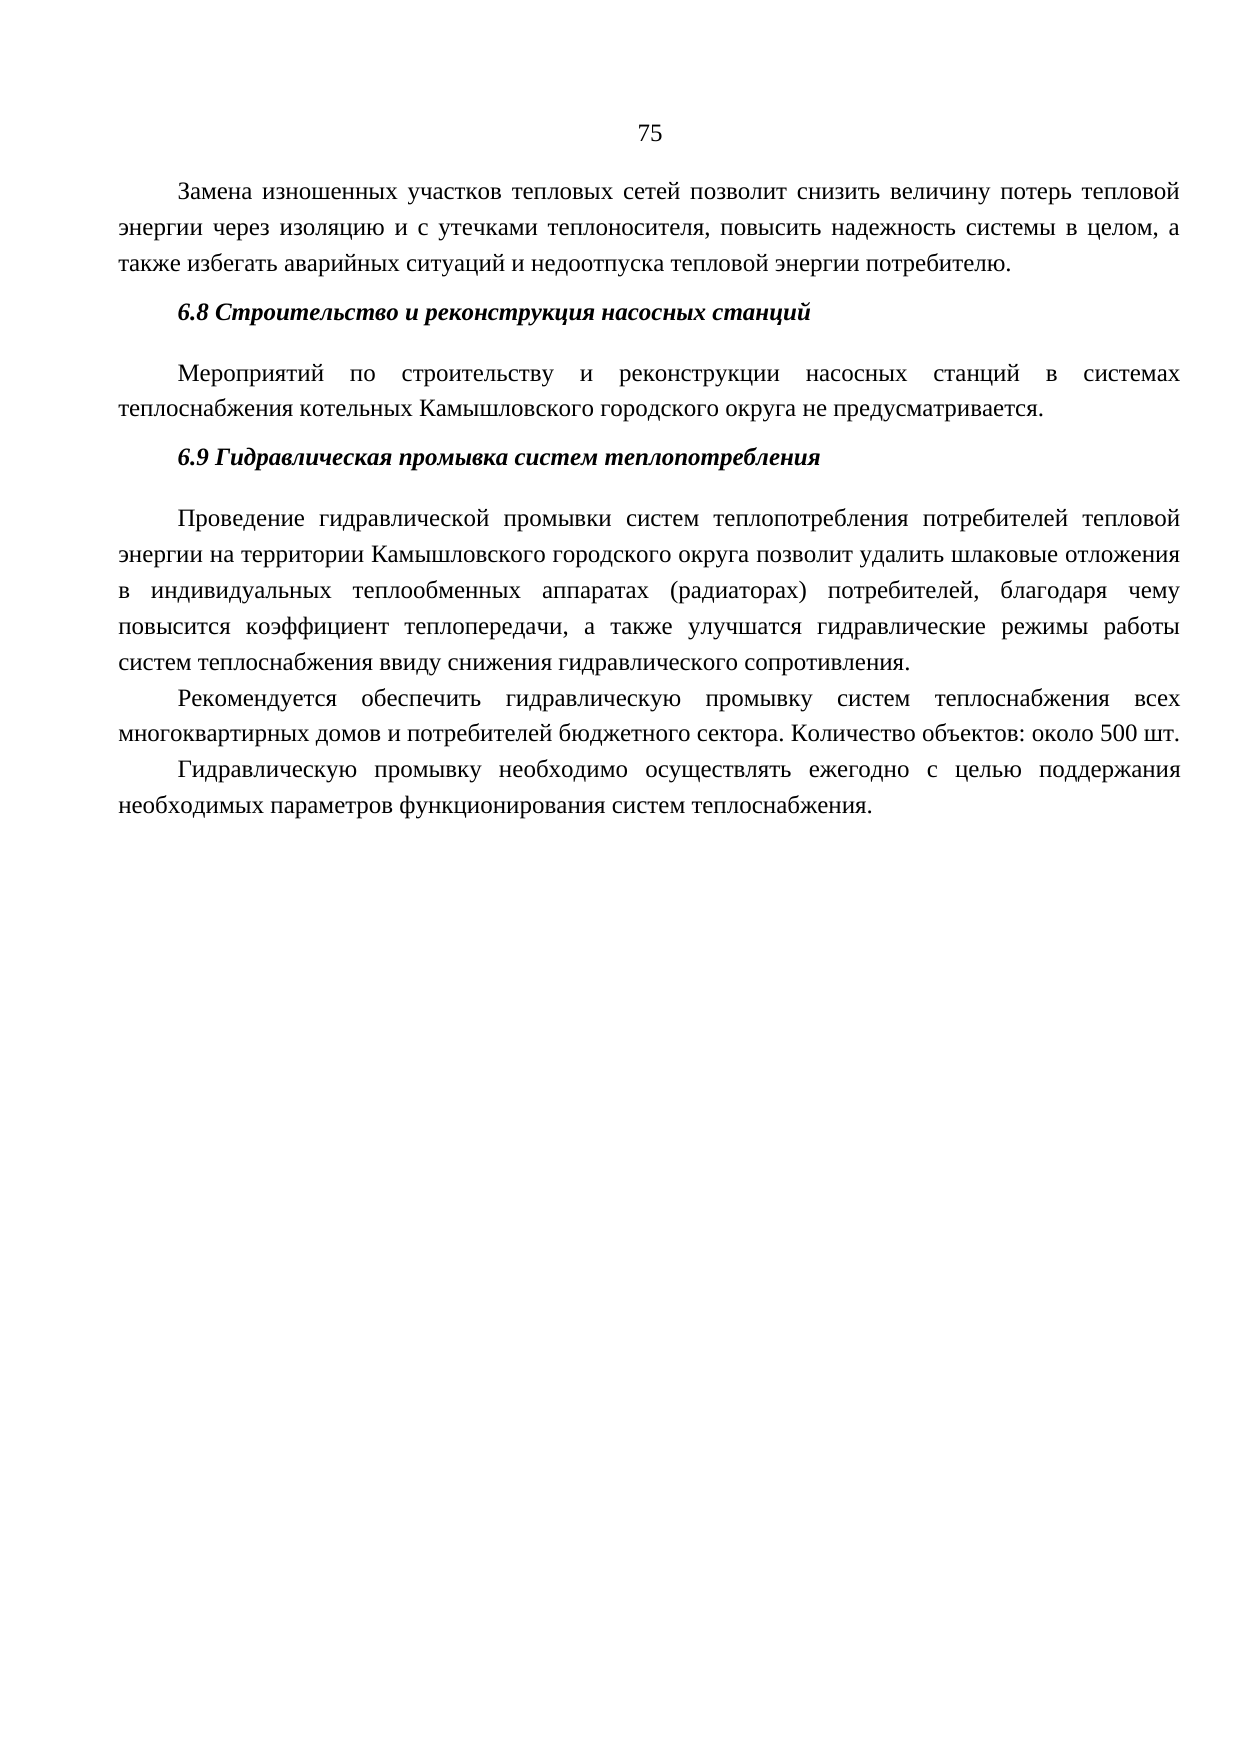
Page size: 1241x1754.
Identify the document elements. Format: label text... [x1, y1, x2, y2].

text Проведение гидравлической промывки систем теплопотребления потребителей тепловой энергии на территории Камышловского городского округа позволит удалить шлаковые отложения в индивидуальных теплообменных аппаратах (радиаторах) потребителей, благодаря чему повысится коэффициент теплопередачи, а также улучшатся гидравлические режимы работы систем теплоснабжения ввиду снижения гидравлического сопротивления. [118, 503, 1181, 675]
text Мероприятий по строительству и реконструкции насосных станций в системах теплоснабжения котельных Камышловского городского округа не предусматривается. [118, 358, 1181, 422]
text Рекомендуется обеспечить гидравлическую промывку систем теплоснабжения всех многоквартирных домов и потребителей бюджетного сектора. Количество объектов: около 500 шт. [118, 683, 1181, 747]
subtitle 6.8 Строительство и реконструкция насосных станций [118, 297, 1181, 325]
subtitle 6.9 Гидравлическая промывка систем теплопотребления [118, 442, 1181, 471]
text Гидравлическую промывку необходимо осуществлять ежегодно с целью поддержания необходимых параметров функционирования систем теплоснабжения. [118, 754, 1181, 819]
text Замена изношенных участков тепловых сетей позволит снизить величину потерь тепловой энергии через изоляцию и с утечками теплоносителя, повысить надежность системы в целом, а также избегать аварийных ситуаций и недоотпуска тепловой энергии потребителю. [118, 176, 1181, 277]
